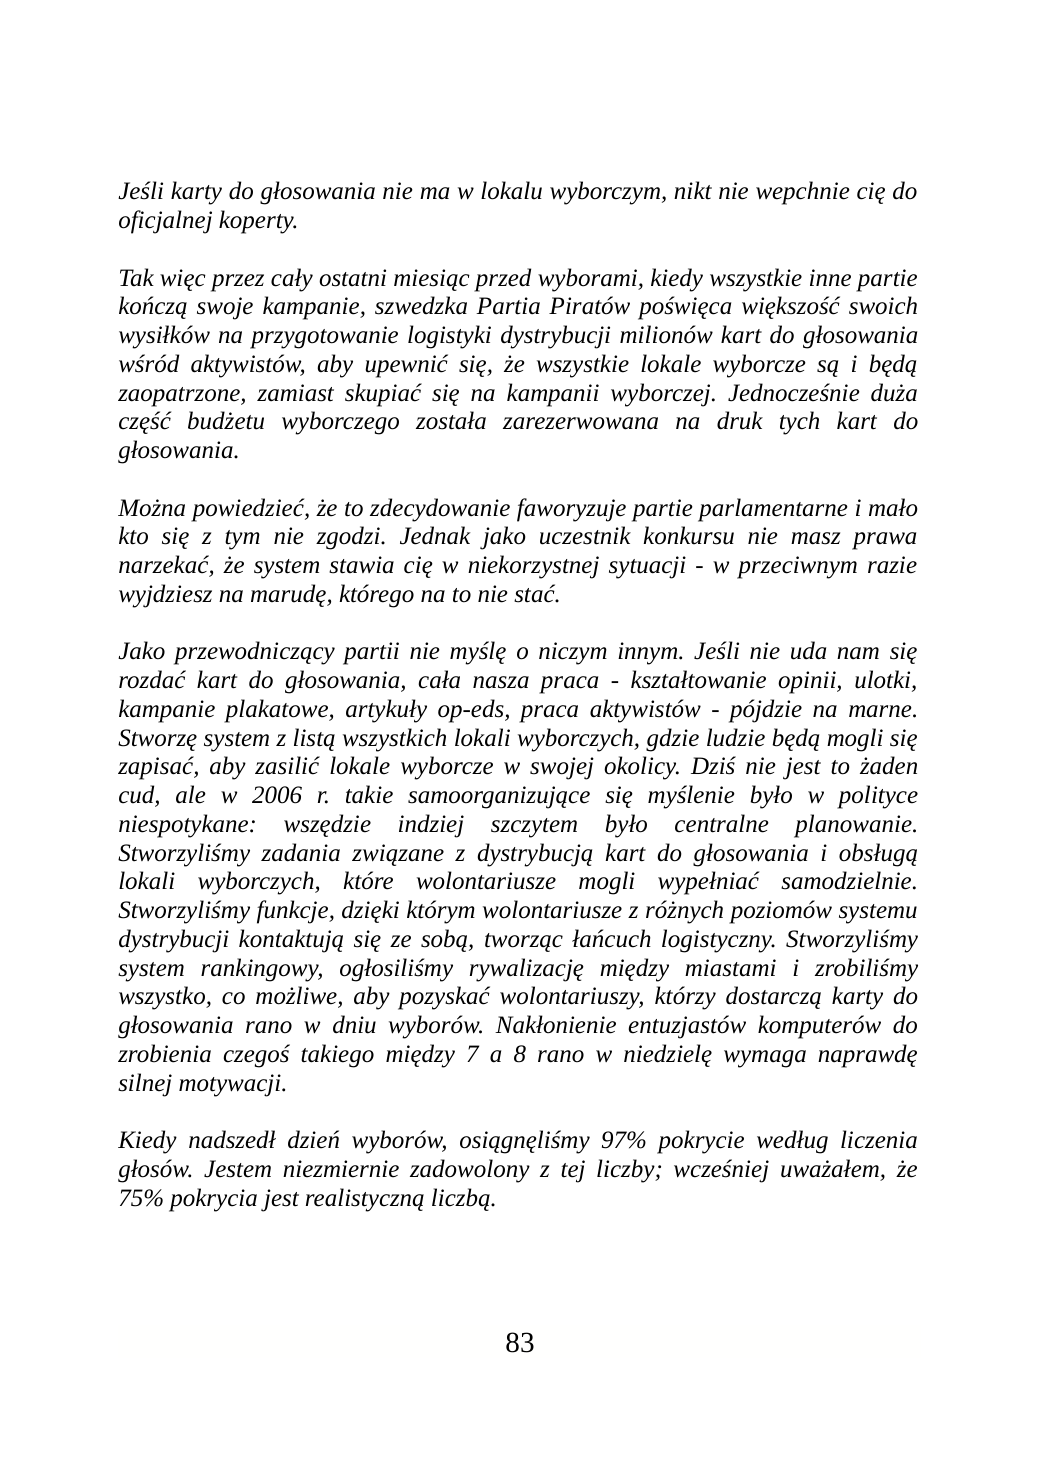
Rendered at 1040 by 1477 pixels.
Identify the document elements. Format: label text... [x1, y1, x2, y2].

text Kiedy nadszedł dzień wyborów, osiągnęliśmy 97% pokrycie według liczenia głosów. Jestem niezmiernie zadowolony z tej liczby; wcześniej uważałem, że 75% pokrycia jest realistyczną liczbą. [118, 1125, 921, 1211]
text Można powiedzieć, że to zdecydowanie faworyzuje partie parlamentarne i mało kto się z tym nie zgodzi. Jednak jako uczestnik konkursu nie masz prawa narzekać, że system stawia cię w niekorzystnej sytuacji - w przeciwnym razie wyjdziesz na marudę, którego na to nie stać. [118, 493, 921, 608]
text Tak więc przez cały ostatni miesiąc przed wyborami, kiedy wszystkie inne partie kończą swoje kampanie, szwedzka Partia Piratów poświęca większość swoich wysiłków na przygotowanie logistyki dystrybucji milionów kart do głosowania wśród aktywistów, aby upewnić się, że wszystkie lokale wyborcze są i będą zaopatrzone, zamiast skupiać się na kampanii wyborczej. Jednocześnie duża część budżetu wyborczego została zarezerwowana na druk tych kart do głosowania. [118, 263, 921, 464]
text Jako przewodniczący partii nie myślę o niczym innym. Jeśli nie uda nam się rozdać kart do głosowania, cała nasza praca - kształtowanie opinii, ulotki, kampanie plakatowe, artykuły op-eds, praca aktywistów - pójdzie na marne. Stworzę system z listą wszystkich lokali wyborczych, gdzie ludzie będą mogli się zapisać, aby zasilić lokale wyborcze w swojej okolicy. Dziś nie jest to żaden cud, ale w 2006 r. takie samoorganizujące się myślenie było w polityce niespotykane: wszędzie indziej szczytem było centralne planowanie. Stworzyliśmy zadania związane z dystrybucją kart do głosowania i obsługą lokali wyborczych, które wolontariusze mogli wypełniać samodzielnie. Stworzyliśmy funkcje, dzięki którym wolontariusze z różnych poziomów systemu dystrybucji kontaktują się ze sobą, tworząc łańcuch logistyczny. Stworzyliśmy system rankingowy, ogłosiliśmy rywalizację między miastami i zrobiliśmy wszystko, co możliwe, aby pozyskać wolontariuszy, którzy dostarczą karty do głosowania rano w dniu wyborów. Nakłonienie entuzjastów komputerów do zrobienia czegoś takiego między 7 a 8 rano w niedzielę wymaga naprawdę silnej motywacji. [118, 636, 921, 1096]
text Jeśli karty do głosowania nie ma w lokalu wyborczym, nikt nie wepchnie cię do oficjalnej koperty. [118, 176, 921, 234]
